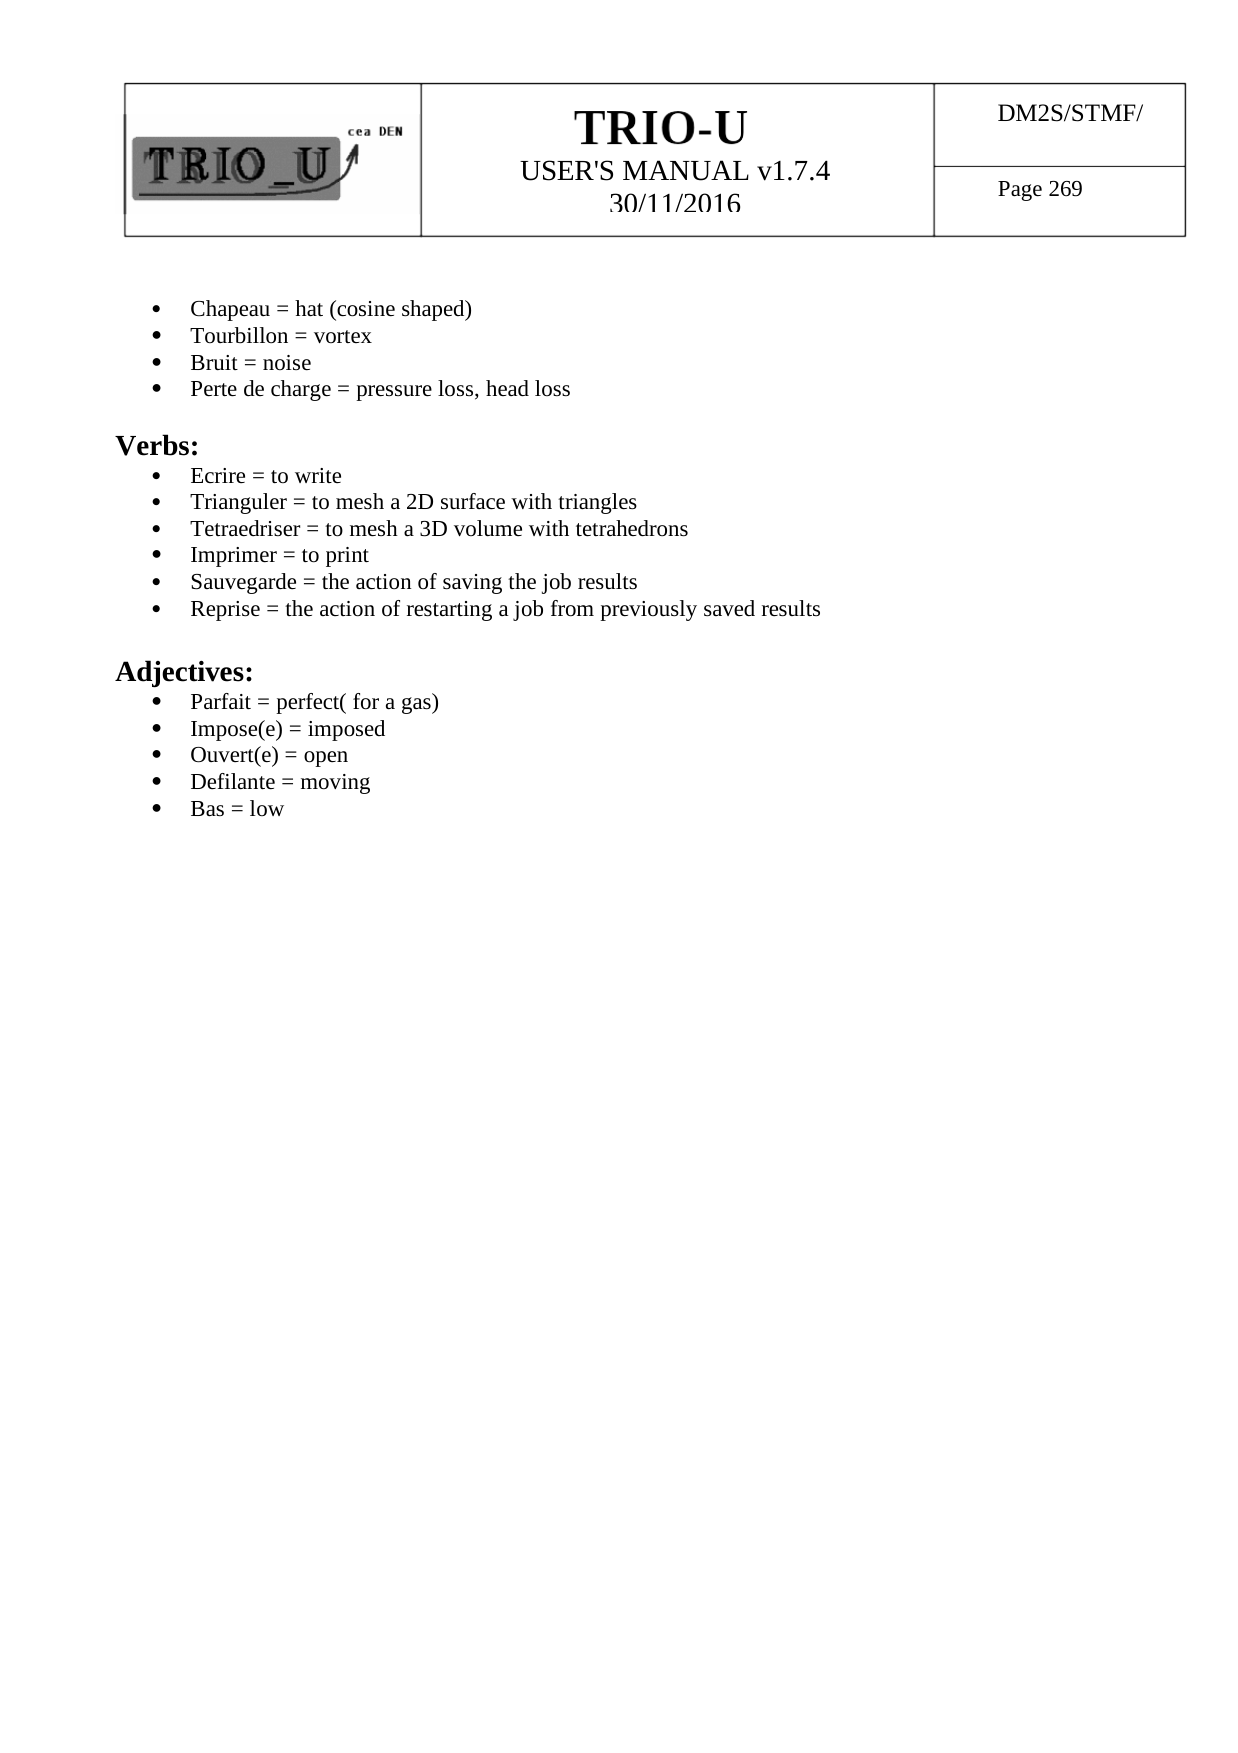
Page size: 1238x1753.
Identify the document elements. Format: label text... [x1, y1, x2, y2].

list Sauvegarde = the action of saving the job results [153, 568, 1196, 594]
list Ecrire = to write [153, 462, 1196, 488]
list Tourbillon = vortex [153, 322, 1196, 348]
list Defilante = moving [153, 768, 1196, 794]
list Chapeau = hat (cosine shaped) [153, 295, 1196, 322]
list Tetraedriser = to mesh a 3D volume with tetrahedrons [153, 515, 1196, 541]
list Parfait = perfect( for a gas) [153, 688, 1196, 715]
list Reprise = the action of restarting a job from previously saved results [153, 594, 1196, 621]
list Bruit = noise [153, 348, 1196, 375]
list Perte de charge = pressure loss, head loss [153, 375, 1196, 402]
text Adjectives: [115, 654, 1196, 688]
list Impose(e) = imposed [153, 715, 1196, 741]
list Imprimer = to print [153, 541, 1196, 568]
list Ouvert(e) = open [153, 741, 1196, 768]
list Trianguler = to mesh a 2D surface with triangles [153, 488, 1196, 515]
text Verbs: [115, 428, 1196, 462]
list Bas = low [153, 794, 1196, 821]
